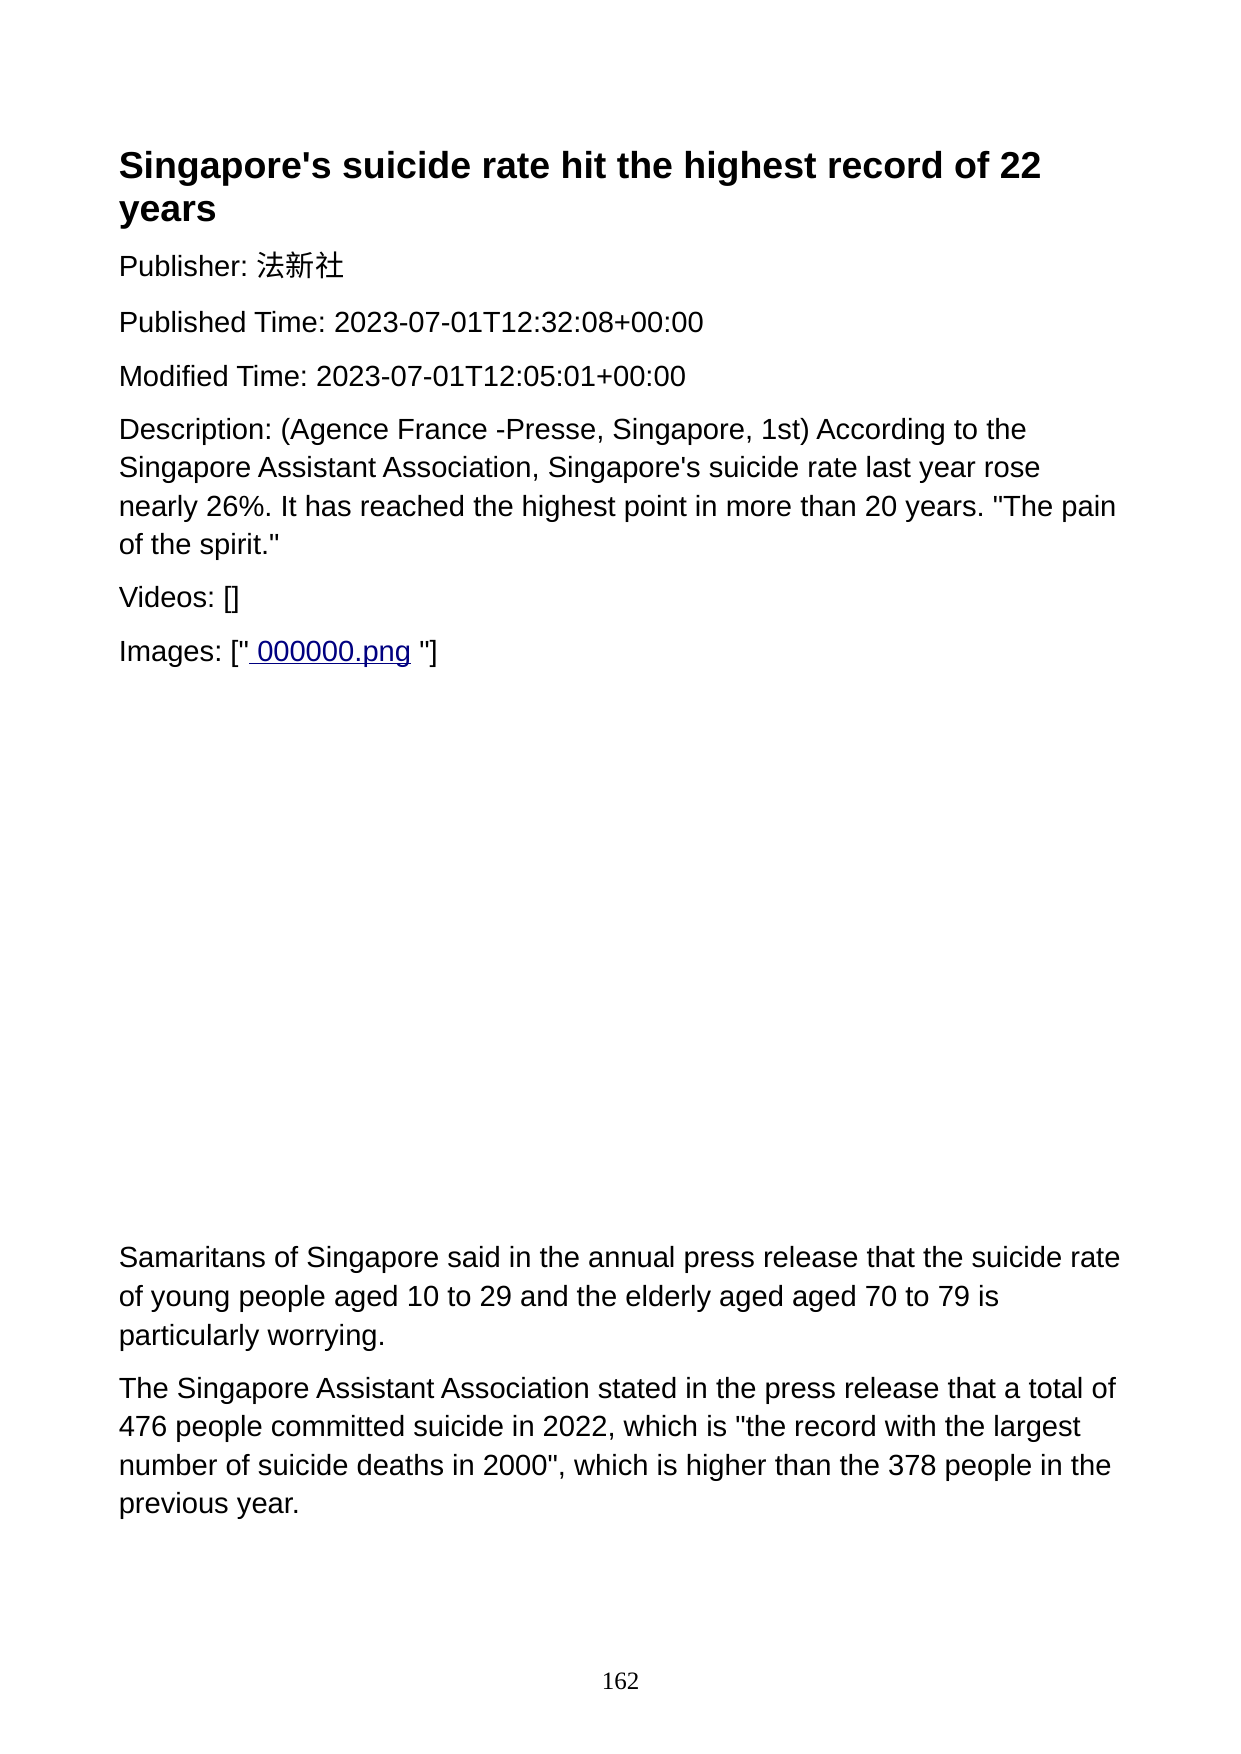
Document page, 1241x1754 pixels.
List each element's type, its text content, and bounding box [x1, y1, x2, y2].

text Description: (Agence France -Presse, Singapore, 1st) According to the Singapore Assistant Association, Singapore's suicide rate last year rose nearly 26%. It has reached the highest point in more than 20 years. "The pain of the spirit." [118, 412, 1122, 561]
text Publisher: 法新社 [118, 242, 1122, 284]
text Modified Time: 2023-07-01T12:05:01+00:00 [118, 358, 1122, 392]
subtitle Singapore's suicide rate hit the highest record of 22 years [118, 143, 1122, 230]
text Images: [" 000000.png "] [118, 633, 1122, 667]
text The Singapore Assistant Association stated in the press release that a total of 476 people committed suicide in 2022, which is "the record with the largest number of suicide deaths in 2000", which is higher than the 378 people in the previous year. [118, 1371, 1122, 1520]
text Videos: [] [118, 580, 1122, 614]
text Published Time: 2023-07-01T12:32:08+00:00 [118, 305, 1122, 339]
text Samaritans of Singapore said in the annual press release that the suicide rate of young people aged 10 to 29 and the elderly aged aged 70 to 79 is particularly worrying. [118, 687, 1122, 1351]
